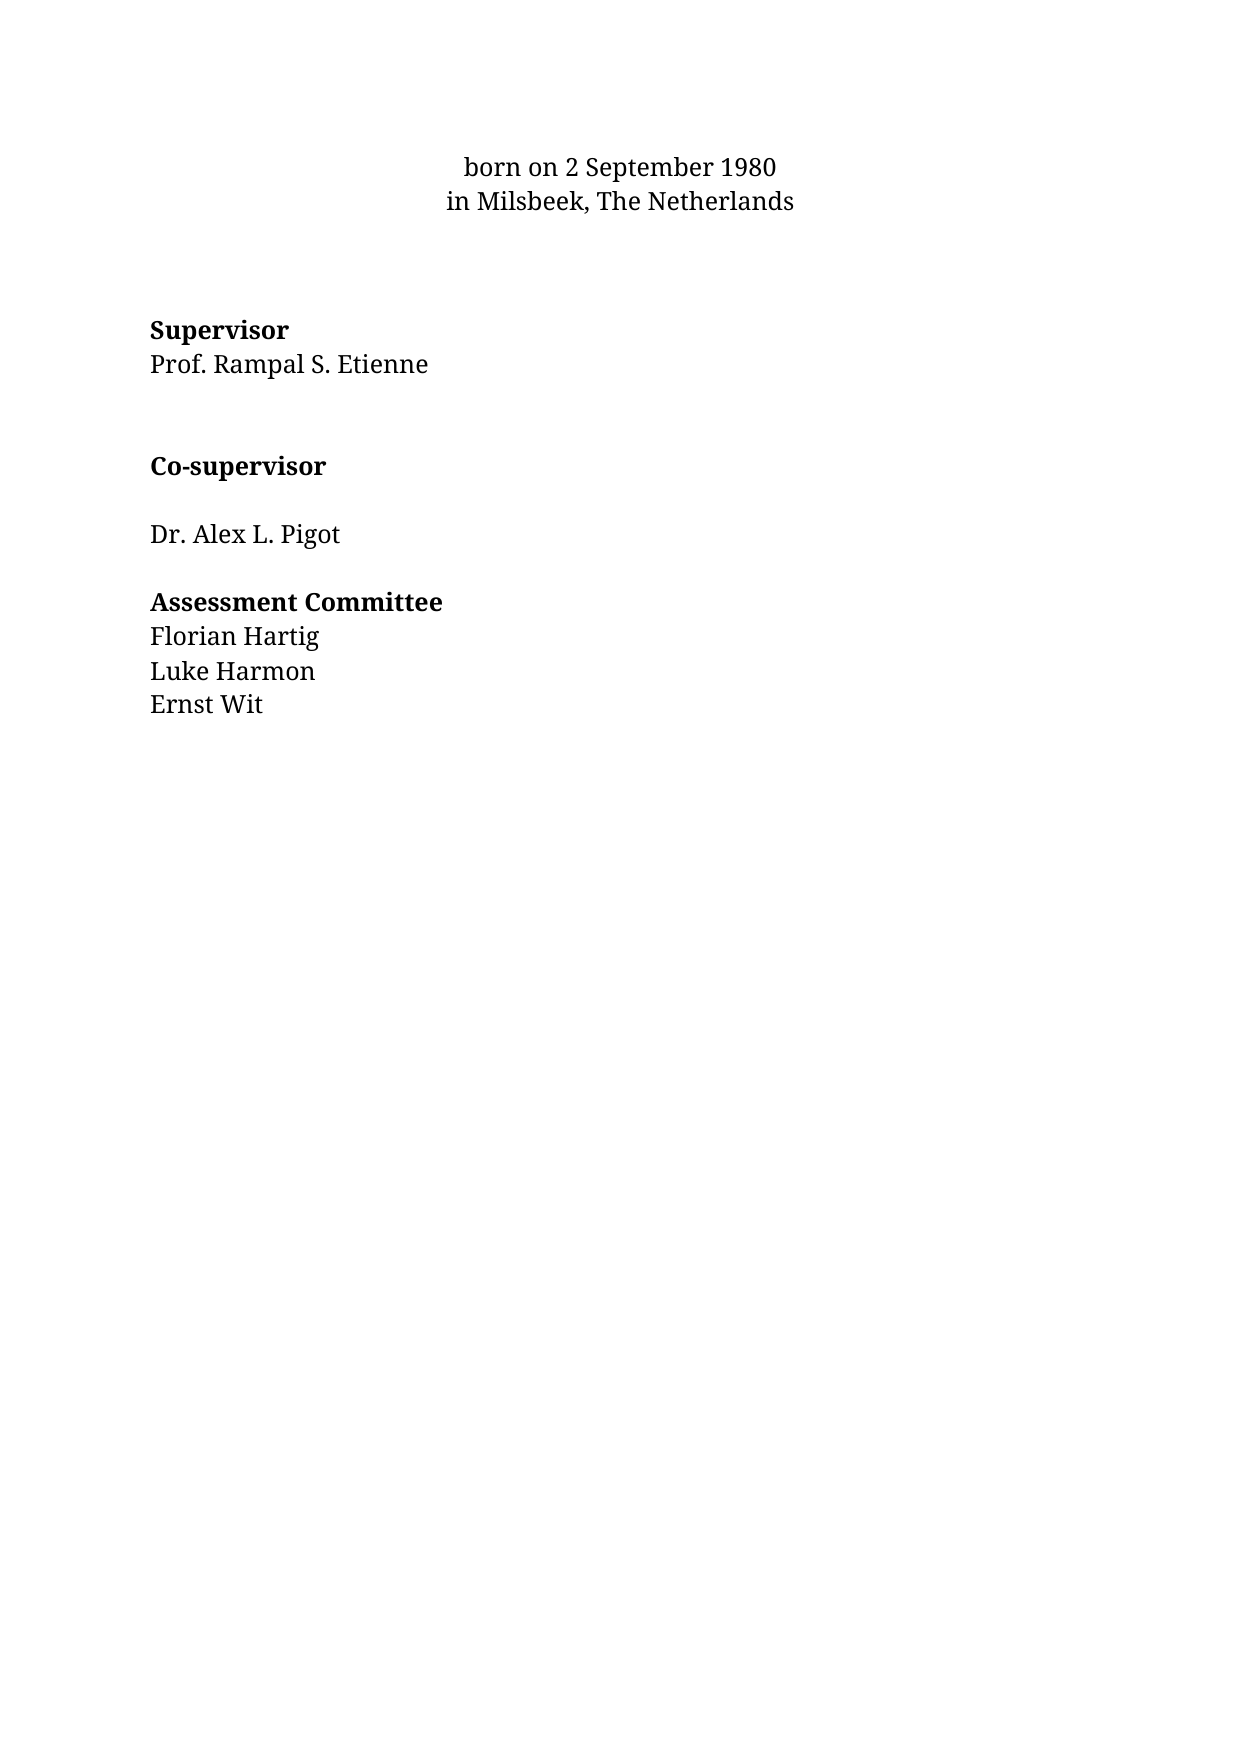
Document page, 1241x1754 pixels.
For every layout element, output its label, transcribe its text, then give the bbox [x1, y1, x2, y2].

table_cell born on 2 September 1980 in Milsbeek, The Netherlands [150, 150, 1090, 218]
text Supervisor Prof. Rampal S. Etienne Co-supervisor Dr. Alex L. Pigot Assessment Committee Florian Hartig Luke Harmon Ernst Wit [150, 312, 1090, 721]
